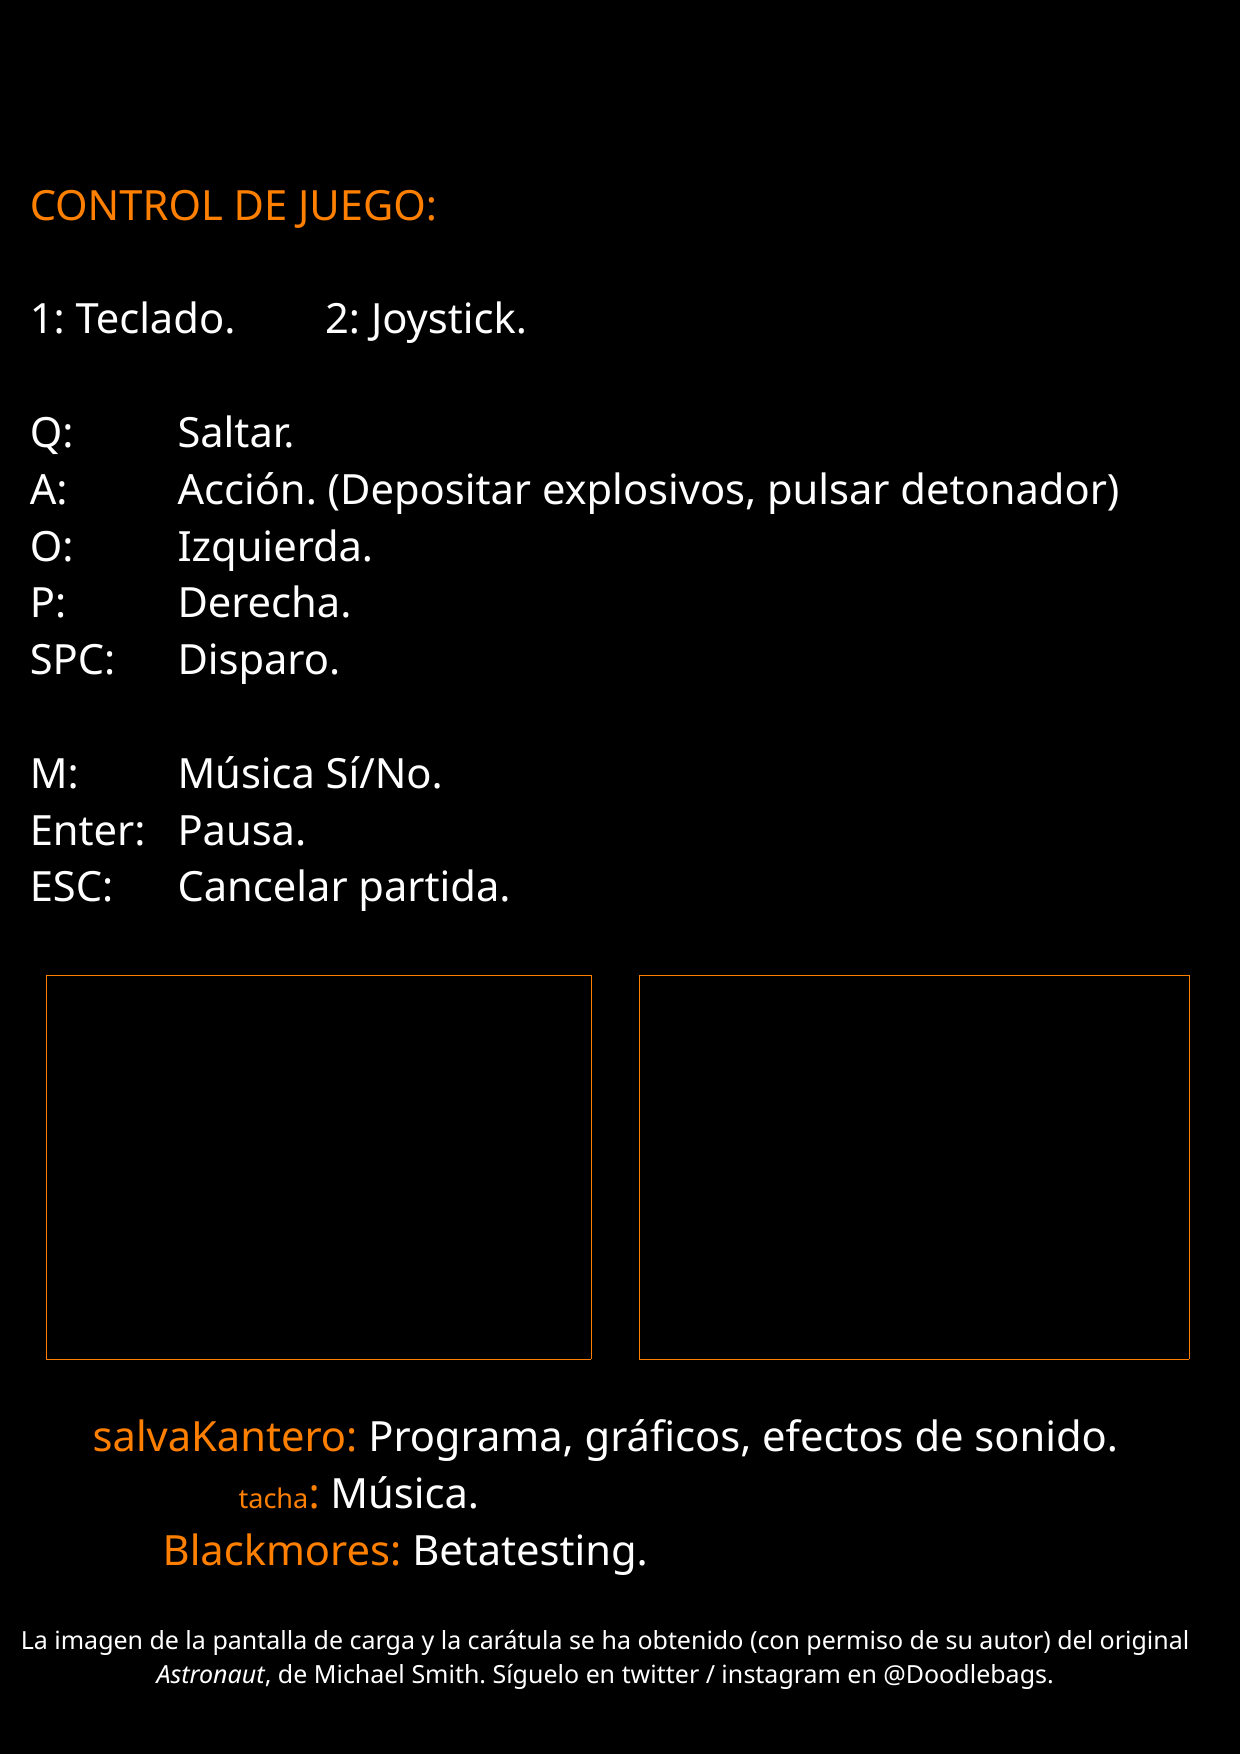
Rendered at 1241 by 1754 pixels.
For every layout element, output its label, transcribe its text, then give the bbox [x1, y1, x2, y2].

text 1: Teclado. 2: Joystick. [29, 289, 1211, 346]
text A: Acción. (Depositar explosivos, pulsar detonador) [29, 460, 1211, 516]
text O: Izquierda. [29, 516, 1211, 573]
text P: Derecha. [29, 573, 1211, 630]
text M: Música Sí/No. [29, 743, 1211, 800]
text Blackmores: Betatesting. [0, 1521, 1211, 1577]
text tacha: Música. [0, 1464, 1211, 1521]
text salvaKantero: Programa, gráficos, efectos de sonido. [0, 1407, 1211, 1464]
text La imagen de la pantalla de carga y la carátula se ha obtenido (con permiso de su autor) del original Astronaut, de Michael Smith. Síguelo en twitter / instagram en @Doodlebags. [0, 1623, 1211, 1691]
text Q: Saltar. [29, 403, 1211, 460]
text CONTROL DE JUEGO: [29, 176, 1211, 233]
text ESC: Cancelar partida. [29, 857, 1211, 914]
text SPC: Disparo. [29, 630, 1211, 687]
text Enter: Pausa. [29, 800, 1211, 857]
